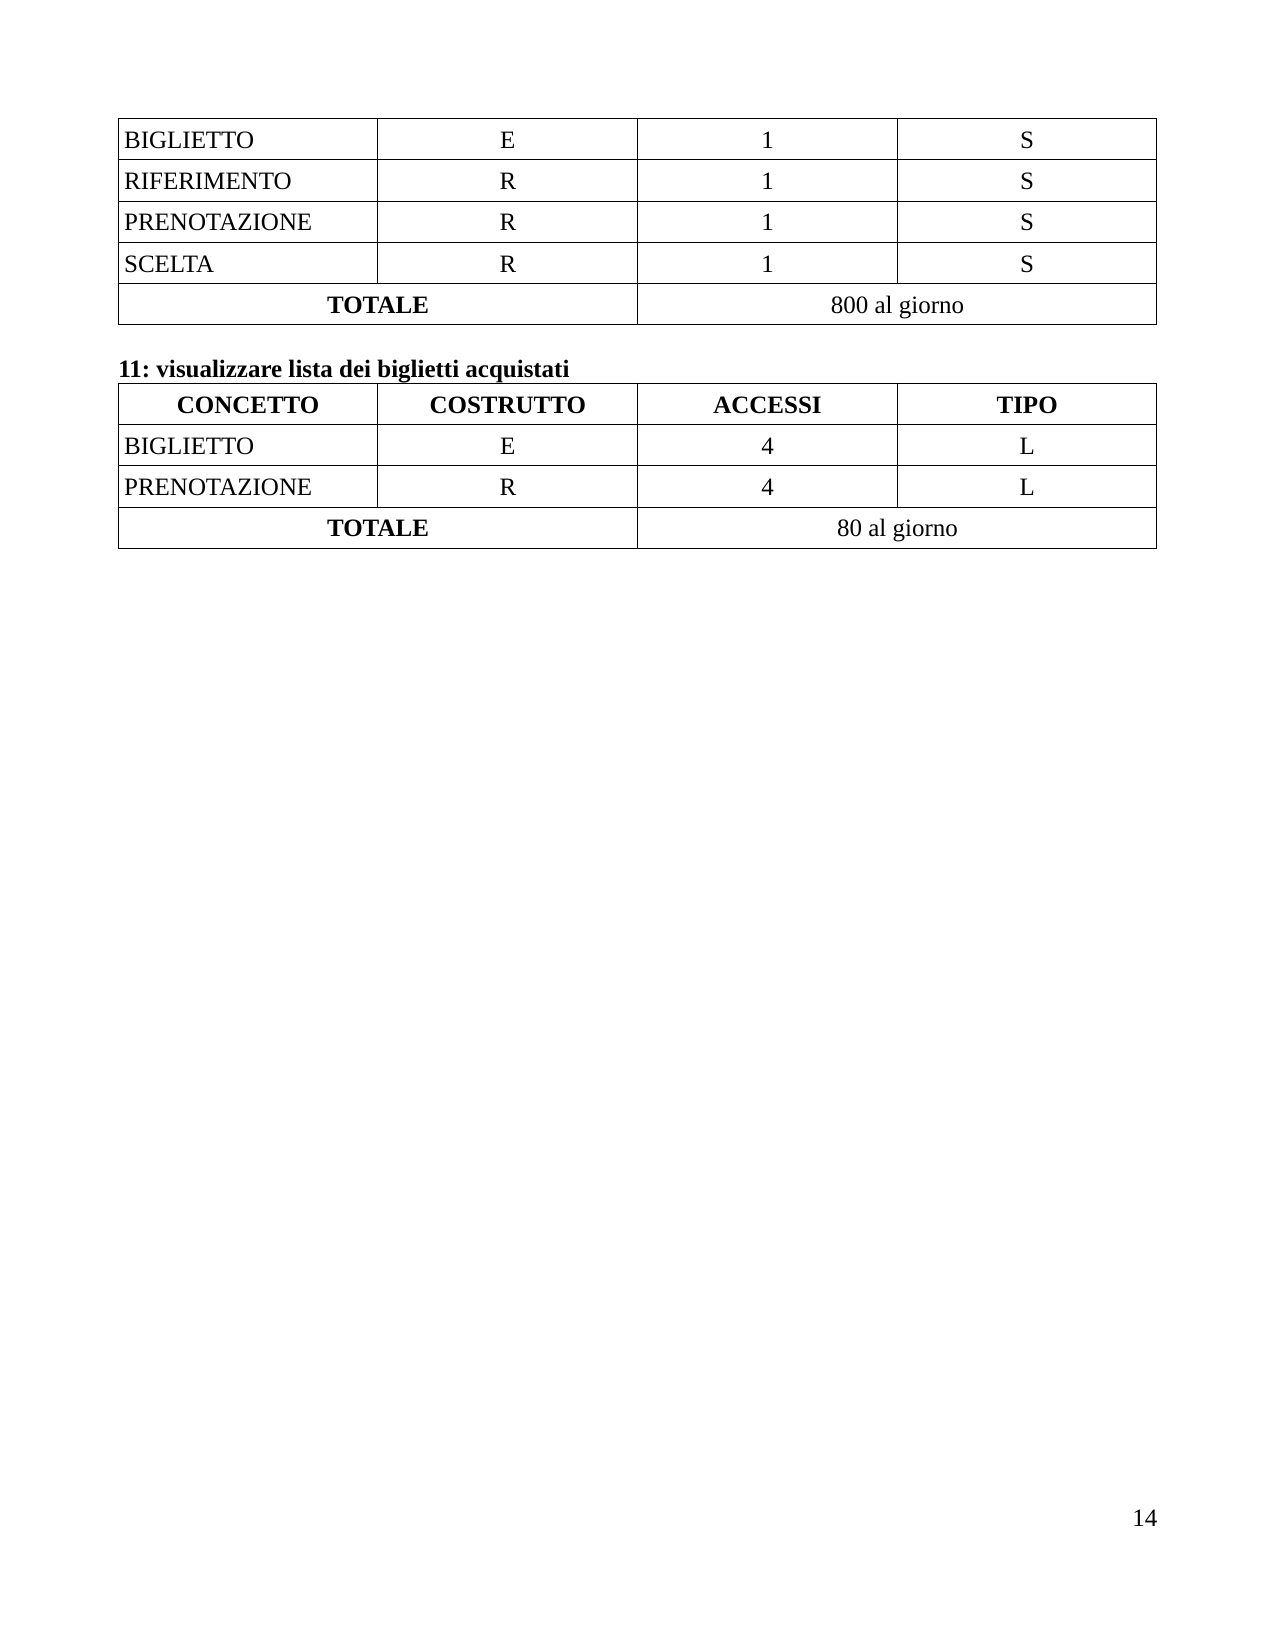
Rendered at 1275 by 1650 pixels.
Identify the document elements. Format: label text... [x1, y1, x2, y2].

table_cell 800 al giorno [638, 284, 1156, 324]
table_cell 80 al giorno [638, 508, 1156, 548]
table_cell E [378, 425, 637, 465]
table_cell TOTALE [119, 508, 637, 548]
table_cell S [898, 243, 1156, 283]
table_cell 1 [638, 119, 897, 159]
table_cell R [378, 243, 637, 283]
table_cell R [378, 160, 637, 201]
table_cell RIFERIMENTO [119, 160, 377, 201]
table_header CONCETTO [119, 384, 377, 424]
table_cell L [898, 466, 1156, 507]
text 11: visualizzare lista dei biglietti acquistati [118, 354, 1157, 383]
table_cell S [898, 202, 1156, 242]
table_cell SCELTA [119, 243, 377, 283]
table_cell PRENOTAZIONE [119, 202, 377, 242]
table_header COSTRUTTO [378, 384, 637, 424]
table_header TIPO [898, 384, 1156, 424]
table_cell 4 [638, 466, 897, 507]
table_cell E [378, 119, 637, 159]
table_header ACCESSI [638, 384, 897, 424]
table_cell TOTALE [119, 284, 637, 324]
table_cell 1 [638, 202, 897, 242]
table_cell 4 [638, 425, 897, 465]
table_cell BIGLIETTO [119, 425, 377, 465]
table_cell L [898, 425, 1156, 465]
table_cell BIGLIETTO [119, 119, 377, 159]
table_cell PRENOTAZIONE [119, 466, 377, 507]
table_cell S [898, 160, 1156, 201]
table_cell S [898, 119, 1156, 159]
table_cell R [378, 466, 637, 507]
table_cell R [378, 202, 637, 242]
table_cell 1 [638, 160, 897, 201]
table_cell 1 [638, 243, 897, 283]
